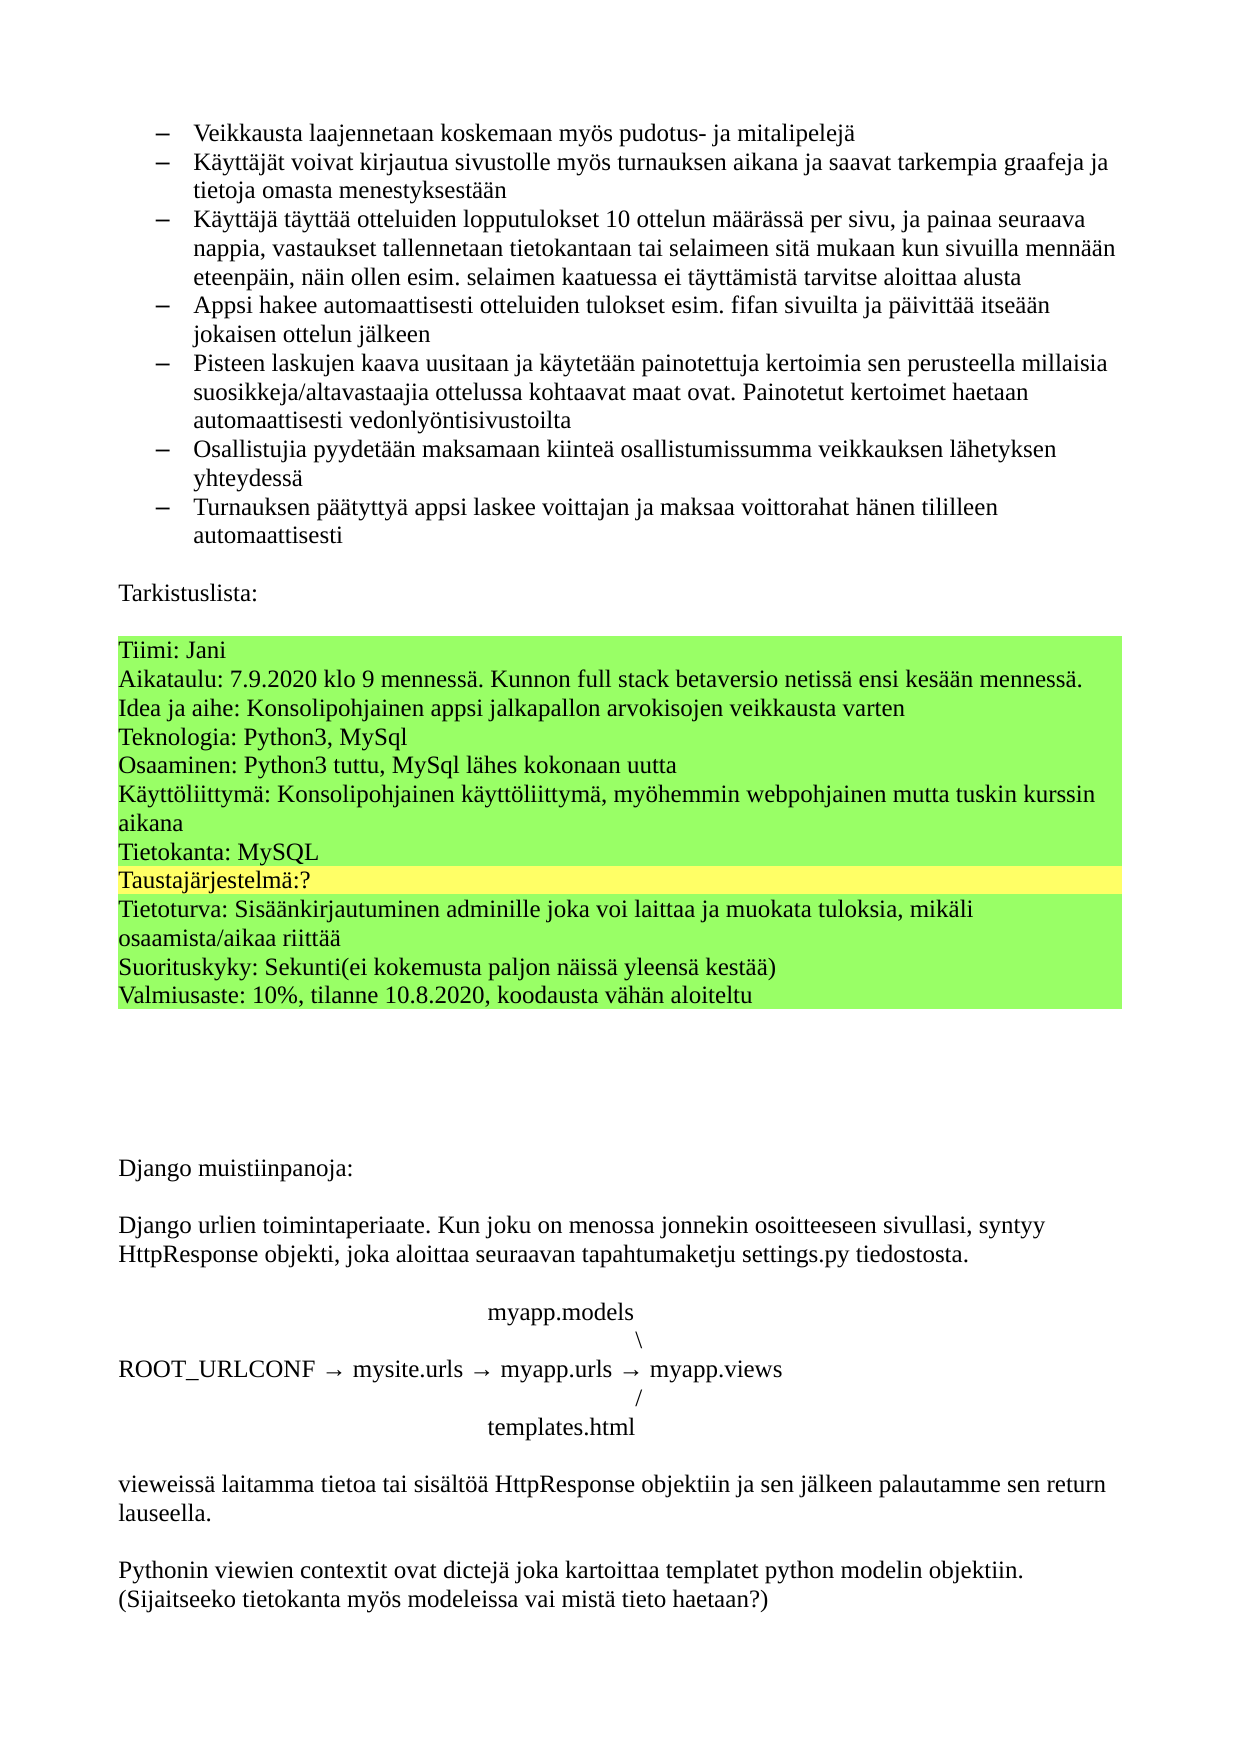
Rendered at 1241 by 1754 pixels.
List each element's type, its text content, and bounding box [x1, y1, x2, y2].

text Käyttöliittymä: Konsolipohjainen käyttöliittymä, myöhemmin webpohjainen mutta tuskin kurssin aikana [118, 779, 1122, 837]
list Käyttäjät voivat kirjautua sivustolle myös turnauksen aikana ja saavat tarkempia graafeja ja tietoja omasta menestyksestään [156, 147, 1122, 204]
text Osaaminen: Python3 tuttu, MySql lähes kokonaan uutta [118, 751, 1122, 779]
list Turnauksen päätyttyä appsi laskee voittajan ja maksaa voittorahat hänen tililleen automaattisesti [156, 492, 1122, 549]
text myapp.models [118, 1297, 1122, 1326]
text Tarkistuslista: [118, 578, 1122, 607]
text ROOT_URLCONF → mysite.urls → myapp.urls → myapp.views [118, 1354, 1122, 1383]
list Osallistujia pyydetään maksamaan kiinteä osallistumissumma veikkauksen lähetyksen yhteydessä [156, 434, 1122, 492]
text Taustajärjestelmä:? [118, 866, 1122, 894]
list Appsi hakee automaattisesti otteluiden tulokset esim. fifan sivuilta ja päivittää itseään jokaisen ottelun jälkeen [156, 291, 1122, 348]
text Aikataulu: 7.9.2020 klo 9 mennessä. Kunnon full stack betaversio netissä ensi kesään mennessä. [118, 664, 1122, 693]
list Käyttäjä täyttää otteluiden lopputulokset 10 ottelun määrässä per sivu, ja painaa seuraava nappia, vastaukset tallennetaan tietokantaan tai selaimeen sitä mukaan kun sivuilla mennään eteenpäin, näin ollen esim. selaimen kaatuessa ei täyttämistä tarvitse aloittaa alusta [156, 204, 1122, 291]
text / [118, 1383, 1122, 1412]
text Django urlien toimintaperiaate. Kun joku on menossa jonnekin osoitteeseen sivullasi, syntyy HttpResponse objekti, joka aloittaa seuraavan tapahtumaketju settings.py tiedostosta. [118, 1211, 1122, 1268]
text \ [118, 1326, 1122, 1354]
text Tietoturva: Sisäänkirjautuminen adminille joka voi laittaa ja muokata tuloksia, mikäli osaamista/aikaa riittää [118, 894, 1122, 952]
list Pisteen laskujen kaava uusitaan ja käytetään painotettuja kertoimia sen perusteella millaisia suosikkeja/altavastaajia ottelussa kohtaavat maat ovat. Painotetut kertoimet haetaan automaattisesti vedonlyöntisivustoilta [156, 348, 1122, 434]
text Valmiusaste: 10%, tilanne 10.8.2020, koodausta vähän aloiteltu [118, 981, 1122, 1009]
text Teknologia: Python3, MySql [118, 722, 1122, 751]
text Tiimi: Jani [118, 636, 1122, 664]
list Veikkausta laajennetaan koskemaan myös pudotus- ja mitalipelejä [156, 118, 1122, 147]
text Suorituskyky: Sekunti(ei kokemusta paljon näissä yleensä kestää) [118, 952, 1122, 981]
text templates.html [118, 1412, 1122, 1441]
text Tietokanta: MySQL [118, 837, 1122, 866]
text Django muistiinpanoja: [118, 1153, 1122, 1182]
text Pythonin viewien contextit ovat dictejä joka kartoittaa templatet python modelin objektiin. (Sijaitseeko tietokanta myös modeleissa vai mistä tieto haetaan?) [118, 1556, 1122, 1613]
text Idea ja aihe: Konsolipohjainen appsi jalkapallon arvokisojen veikkausta varten [118, 693, 1122, 722]
text vieweissä laitamma tietoa tai sisältöä HttpResponse objektiin ja sen jälkeen palautamme sen return lauseella. [118, 1469, 1122, 1527]
